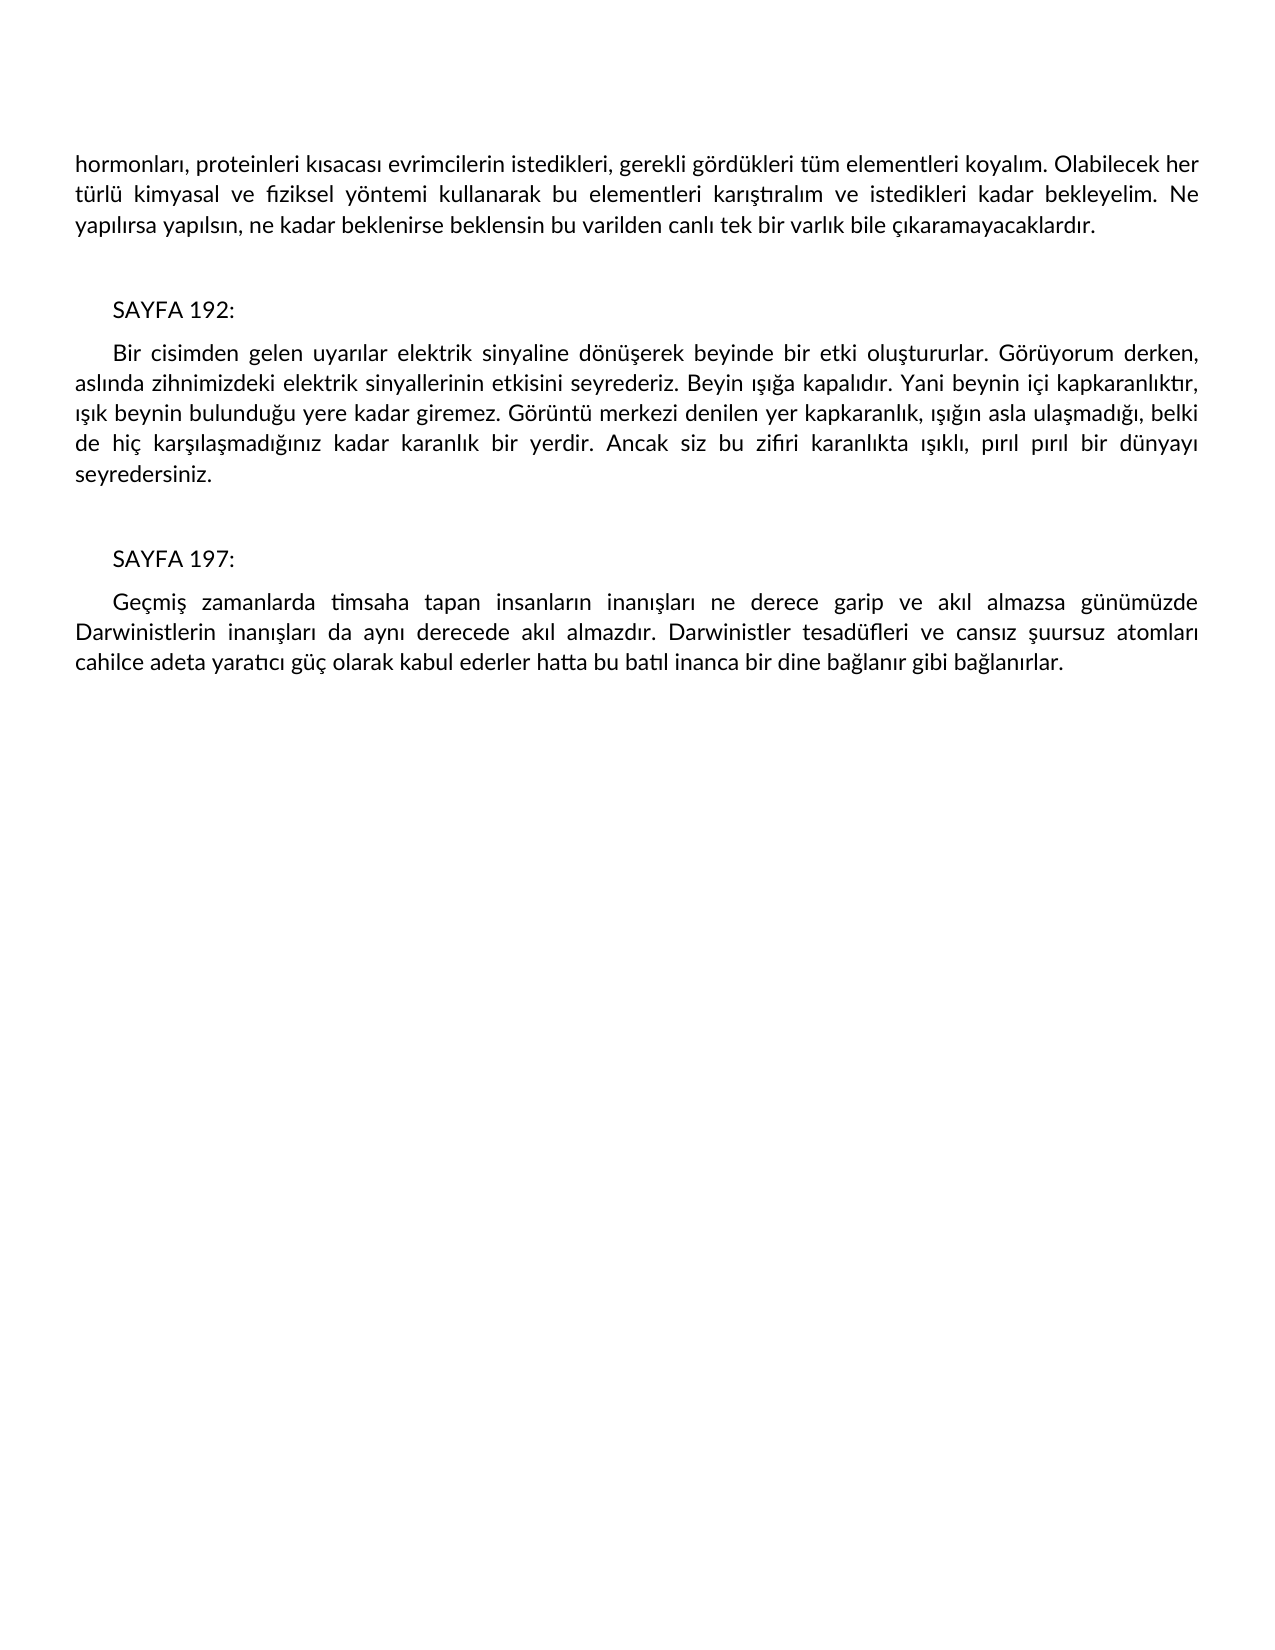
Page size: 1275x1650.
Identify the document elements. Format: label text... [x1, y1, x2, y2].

text hormonları, proteinleri kısacası evrimcilerin istedikleri, gerekli gördükleri tüm elementleri koyalım. Olabilecek her türlü kimyasal ve fiziksel yöntemi kullanarak bu elementleri karıştıralım ve istedikleri kadar bekleyelim. Ne yapılırsa yapılsın, ne kadar beklenirse beklensin bu varilden canlı tek bir varlık bile çıkaramayacaklardır. [75, 150, 1200, 238]
text SAYFA 192: [75, 296, 1200, 323]
text SAYFA 197: [75, 545, 1200, 572]
text Geçmiş zamanlarda timsaha tapan insanların inanışları ne derece garip ve akıl almazsa günümüzde Darwinistlerin inanışları da aynı derecede akıl almazdır. Darwinistler tesadüfleri ve cansız şuursuz atomları cahilce adeta yaratıcı güç olarak kabul ederler hatta bu batıl inanca bir dine bağlanır gibi bağlanırlar. [75, 587, 1200, 675]
text Bir cisimden gelen uyarılar elektrik sinyaline dönüşerek beyinde bir etki oluştururlar. Görüyorum derken, aslında zihnimizdeki elektrik sinyallerinin etkisini seyrederiz. Beyin ışığa kapalıdır. Yani beynin içi kapkaranlıktır, ışık beynin bulunduğu yere kadar giremez. Görüntü merkezi denilen yer kapkaranlık, ışığın asla ulaşmadığı, belki de hiç karşılaşmadığınız kadar karanlık bir yerdir. Ancak siz bu zifiri karanlıkta ışıklı, pırıl pırıl bir dünyayı seyredersiniz. [75, 338, 1200, 487]
